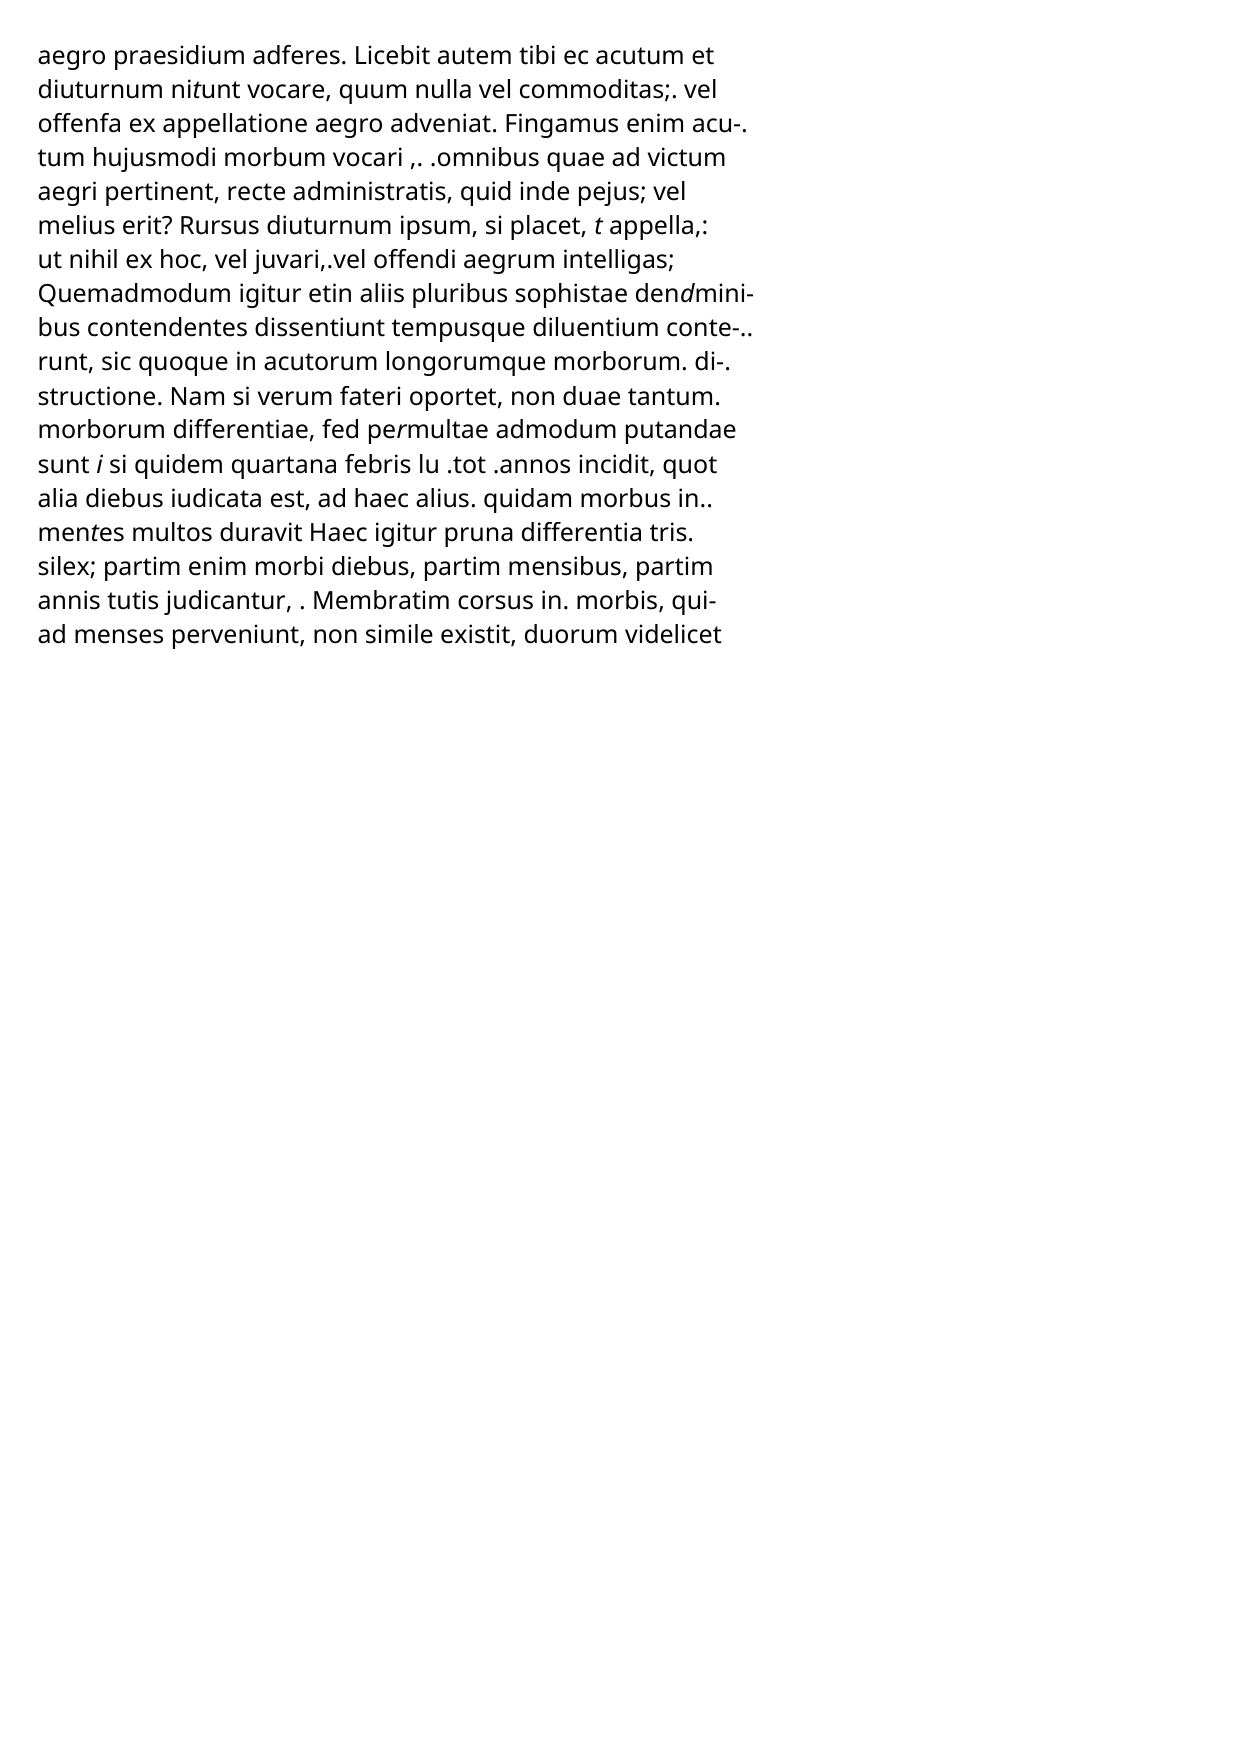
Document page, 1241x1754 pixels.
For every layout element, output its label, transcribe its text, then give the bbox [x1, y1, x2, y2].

text aegro praesidium adferes. Licebit autem tibi ec acutum et diuturnum nitunt vocare, quum nulla vel commoditas;. vel offenfa ex appellatione aegro adveniat. Fingamus enim acu-. tum hujusmodi morbum vocari ,. .omnibus quae ad victum aegri pertinent, recte administratis, quid inde pejus; vel melius erit? Rursus diuturnum ipsum, si placet, t appella,: ut nihil ex hoc, vel juvari,.vel offendi aegrum intelligas; Quemadmodum igitur etin aliis pluribus sophistae dendmini- bus contendentes dissentiunt tempusque diluentium conte-.. runt, sic quoque in acutorum longorumque morborum. di-. structione. Nam si verum fateri oportet, non duae tantum. morborum differentiae, fed permultae admodum putandae sunt i si quidem quartana febris lu .tot .annos incidit, quot alia diebus iudicata est, ad haec alius. quidam morbus in.. mentes multos duravit Haec igitur pruna differentia tris. silex; partim enim morbi diebus, partim mensibus, partim annis tutis judicantur, . Membratim corsus in. morbis, qui- ad menses perveniunt, non simile existit, duorum videlicet [37, 37, 1203, 651]
